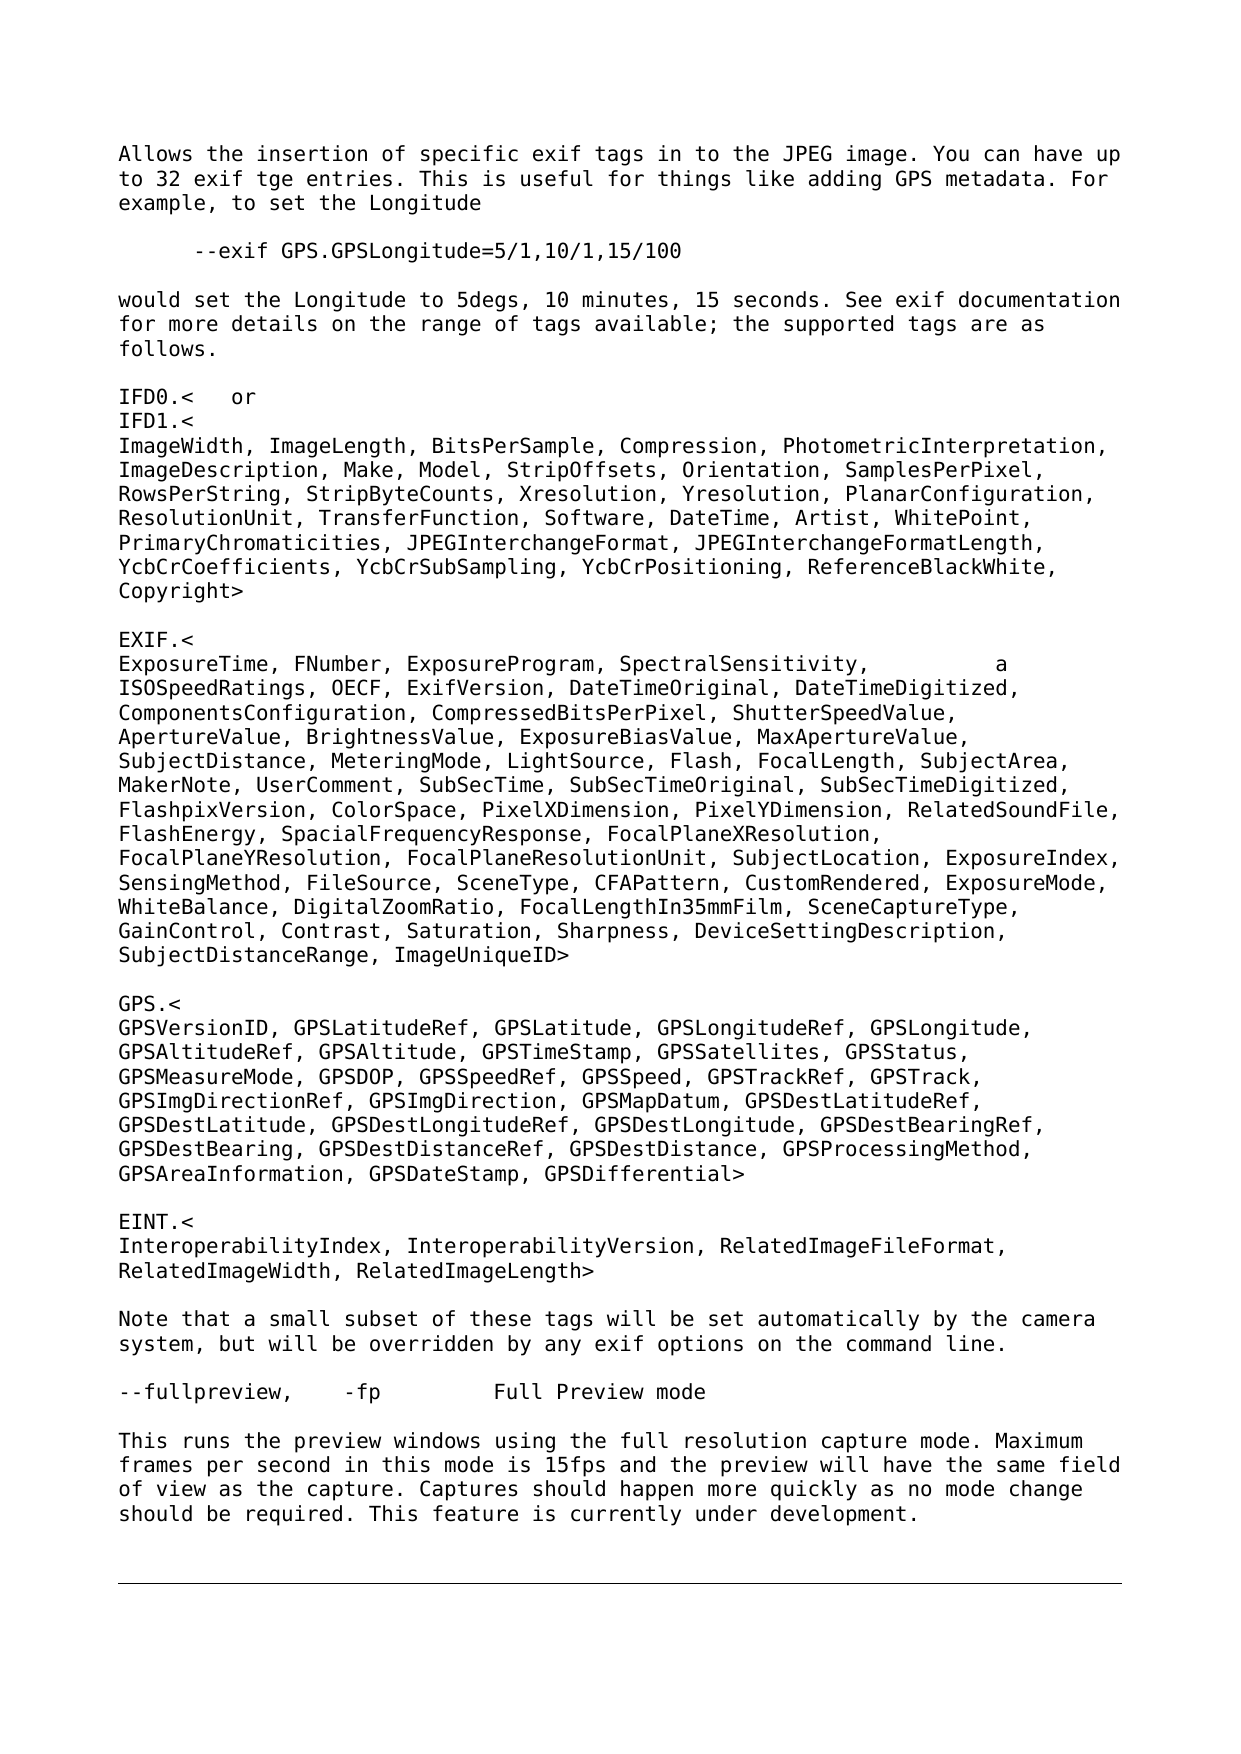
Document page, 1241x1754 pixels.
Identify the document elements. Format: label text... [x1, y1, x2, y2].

text --exif GPS.GPSLongitude=5/1,10/1,15/100 [118, 239, 1122, 264]
text ISOSpeedRatings, OECF, ExifVersion, DateTimeOriginal, DateTimeDigitized, ComponentsConfiguration, CompressedBitsPerPixel, ShutterSpeedValue, ApertureValue, BrightnessValue, ExposureBiasValue, MaxApertureValue, SubjectDistance, MeteringMode, LightSource, Flash, FocalLength, SubjectArea, MakerNote, UserComment, SubSecTime, SubSecTimeOriginal, SubSecTimeDigitized, FlashpixVersion, ColorSpace, PixelXDimension, PixelYDimension, RelatedSoundFile, FlashEnergy, SpacialFrequencyResponse, FocalPlaneXResolution, FocalPlaneYResolution, FocalPlaneResolutionUnit, SubjectLocation, ExposureIndex, SensingMethod, FileSource, SceneType, CFAPattern, CustomRendered, ExposureMode, [118, 676, 1122, 895]
text IFD1.< [118, 409, 1122, 434]
text --fullpreview, -fp Full Preview mode [118, 1380, 1122, 1404]
text ImageWidth, ImageLength, BitsPerSample, Compression, PhotometricInterpretation, ImageDescription, Make, Model, StripOffsets, Orientation, SamplesPerPixel, RowsPerString, StripByteCounts, Xresolution, Yresolution, PlanarConfiguration, ResolutionUnit, TransferFunction, Software, DateTime, Artist, WhitePoint, PrimaryChromaticities, JPEGInterchangeFormat, JPEGInterchangeFormatLength, YcbCrCoefficients, YcbCrSubSampling, YcbCrPositioning, ReferenceBlackWhite, Copyright> [118, 434, 1122, 603]
text GPSVersionID, GPSLatitudeRef, GPSLatitude, GPSLongitudeRef, GPSLongitude, GPSAltitudeRef, GPSAltitude, GPSTimeStamp, GPSSatellites, GPSStatus, GPSMeasureMode, GPSDOP, GPSSpeedRef, GPSSpeed, GPSTrackRef, GPSTrack, GPSImgDirectionRef, GPSImgDirection, GPSMapDatum, GPSDestLatitudeRef, GPSDestLatitude, GPSDestLongitudeRef, GPSDestLongitude, GPSDestBearingRef, GPSDestBearing, GPSDestDistanceRef, GPSDestDistance, GPSProcessingMethod, GPSAreaInformation, GPSDateStamp, GPSDifferential> [118, 1016, 1122, 1186]
text GPS.< [118, 992, 1122, 1016]
text EINT.< [118, 1210, 1122, 1234]
text WhiteBalance, DigitalZoomRatio, FocalLengthIn35mmFilm, SceneCaptureType, GainControl, Contrast, Saturation, Sharpness, DeviceSettingDescription, SubjectDistanceRange, ImageUniqueID> [118, 895, 1122, 968]
text ExposureTime, FNumber, ExposureProgram, SpectralSensitivity, a [118, 652, 1122, 676]
text EXIF.< [118, 628, 1122, 652]
text Allows the insertion of specific exif tags in to the JPEG image. You can have up to 32 exif tge entries. This is useful for things like adding GPS metadata. For example, to set the Longitude [118, 142, 1122, 215]
text Note that a small subset of these tags will be set automatically by the camera system, but will be overridden by any exif options on the command line. [118, 1307, 1122, 1356]
text IFD0.< or [118, 385, 1122, 409]
text This runs the preview windows using the full resolution capture mode. Maximum frames per second in this mode is 15fps and the preview will have the same field of view as the capture. Captures should happen more quickly as no mode change should be required. This feature is currently under development. [118, 1429, 1122, 1526]
text would set the Longitude to 5degs, 10 minutes, 15 seconds. See exif documentation for more details on the range of tags available; the supported tags are as follows. [118, 288, 1122, 361]
text InteroperabilityIndex, InteroperabilityVersion, RelatedImageFileFormat, RelatedImageWidth, RelatedImageLength> [118, 1234, 1122, 1283]
